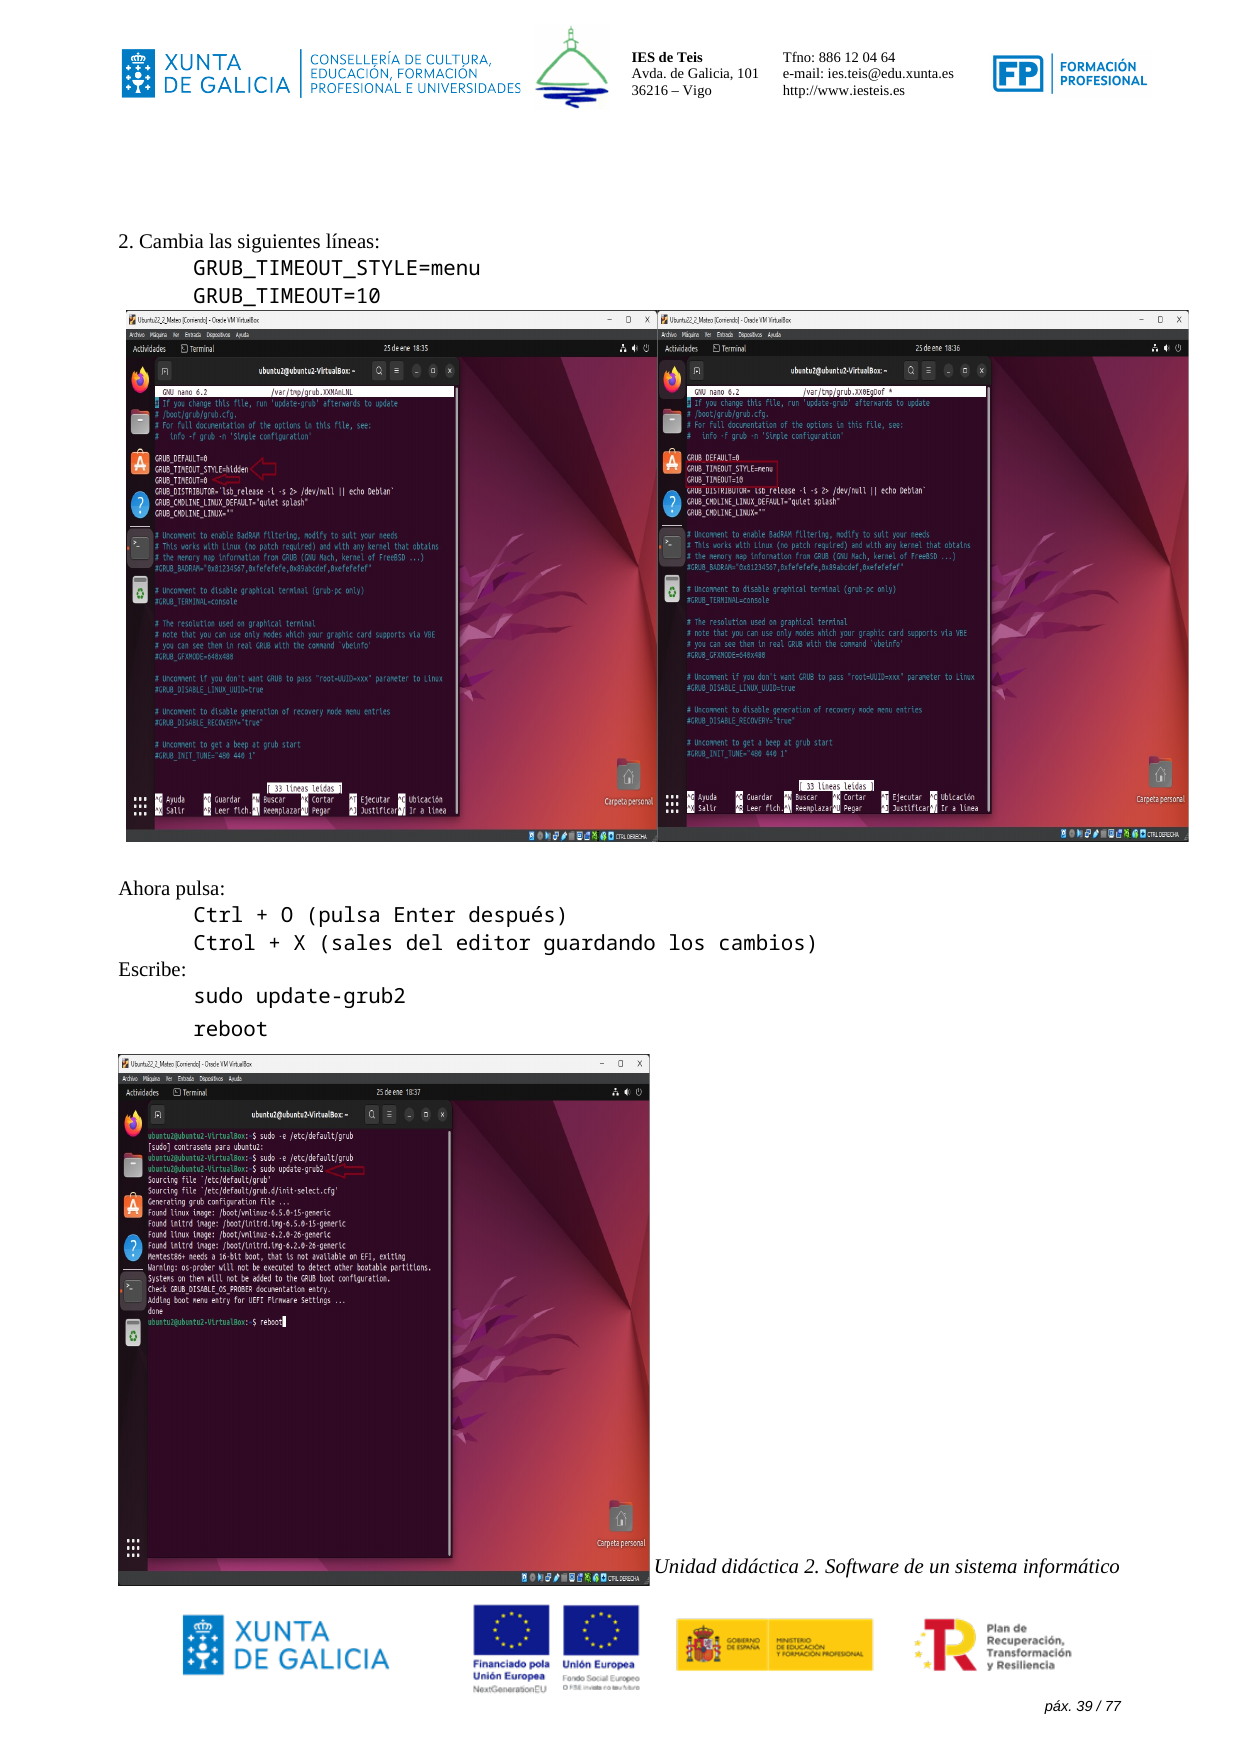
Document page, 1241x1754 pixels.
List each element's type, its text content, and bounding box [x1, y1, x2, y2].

text GRUB_TIMEOUT=10 [118, 281, 1122, 309]
picture [118, 1054, 650, 1586]
text GRUB_TIMEOUT_STYLE=menu [118, 253, 1122, 281]
picture [989, 50, 1153, 97]
picture [534, 25, 611, 110]
text reboot [118, 1009, 1122, 1043]
text sudo update-grub2 [118, 981, 1122, 1009]
text Escribe: [118, 957, 1122, 981]
picture [121, 49, 521, 98]
text Ahora pulsa: [118, 876, 1122, 900]
text Ctrol + X (sales del editor guardando los cambios) [118, 928, 1122, 957]
picture [126, 310, 1189, 842]
text 2. Cambia las siguientes líneas: [118, 228, 1122, 253]
picture [182, 1593, 1085, 1700]
text Ctrl + O (pulsa Enter después) [118, 900, 1122, 928]
